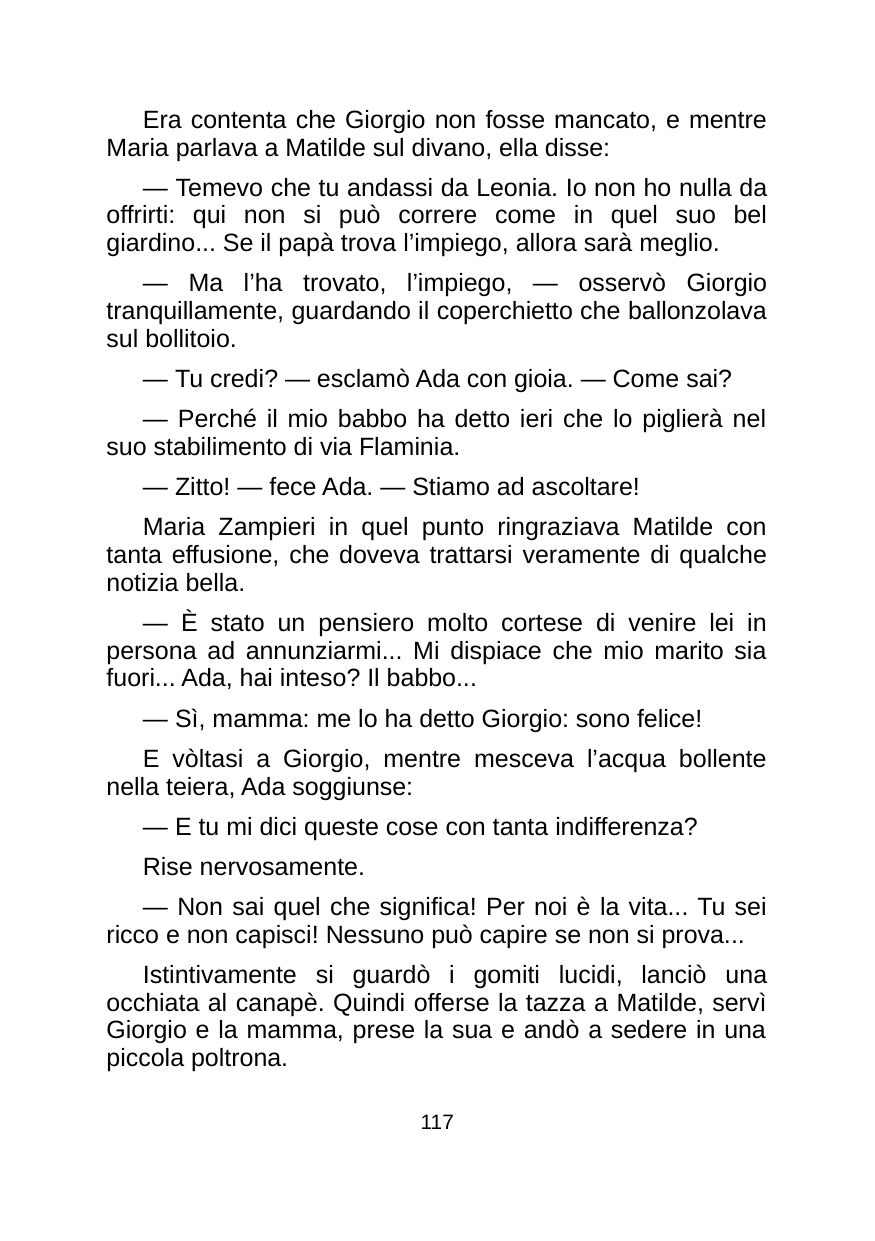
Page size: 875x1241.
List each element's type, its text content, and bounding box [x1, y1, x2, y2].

text Maria Zampieri in quel punto ringraziava Matilde con tanta effusione, che doveva trattarsi veramente di qualche notizia bella. [106, 514, 768, 597]
text — E tu mi dici queste cose con tanta indifferenza? [106, 813, 768, 841]
text — Ma l’ha trovato, l’impiego, — osservò Giorgio tranquillamente, guardando il coperchietto che ballonzolava sul bollitoio. [106, 270, 768, 353]
text Istintivamente si guardò i gomiti lucidi, lanciò una occhiata al canapè. Quindi offerse la tazza a Matilde, servì Giorgio e la mamma, prese la sua e andò a sedere in una piccola poltrona. [106, 961, 768, 1072]
text E vòltasi a Giorgio, mentre mesceva l’acqua bollente nella teiera, Ada soggiunse: [106, 745, 768, 801]
text — È stato un pensiero molto cortese di venire lei in persona ad annunziarmi... Mi dispiace che mio marito sia fuori... Ada, hai inteso? Il babbo... [106, 609, 768, 692]
text — Tu credi? — esclamò Ada con gioia. — Come sai? [106, 365, 768, 393]
text — Zitto! — fece Ada. — Stiamo ad ascoltare! [106, 473, 768, 501]
text — Sì, mamma: me lo ha detto Giorgio: sono felice! [106, 705, 768, 733]
text Rise nervosamente. [106, 853, 768, 881]
text — Temevo che tu andassi da Leonia. Io non ho nulla da offrirti: qui non si può correre come in quel suo bel giardino... Se il papà trova l’impiego, allora sarà meglio. [106, 174, 768, 257]
text Era contenta che Giorgio non fosse mancato, e mentre Maria parlava a Matilde sul divano, ella disse: [106, 106, 768, 162]
text — Perché il mio babbo ha detto ieri che lo piglierà nel suo stabilimento di via Flaminia. [106, 406, 768, 461]
text — Non sai quel che significa! Per noi è la vita... Tu sei ricco e non capisci! Nessuno può capire se non si prova... [106, 893, 768, 949]
